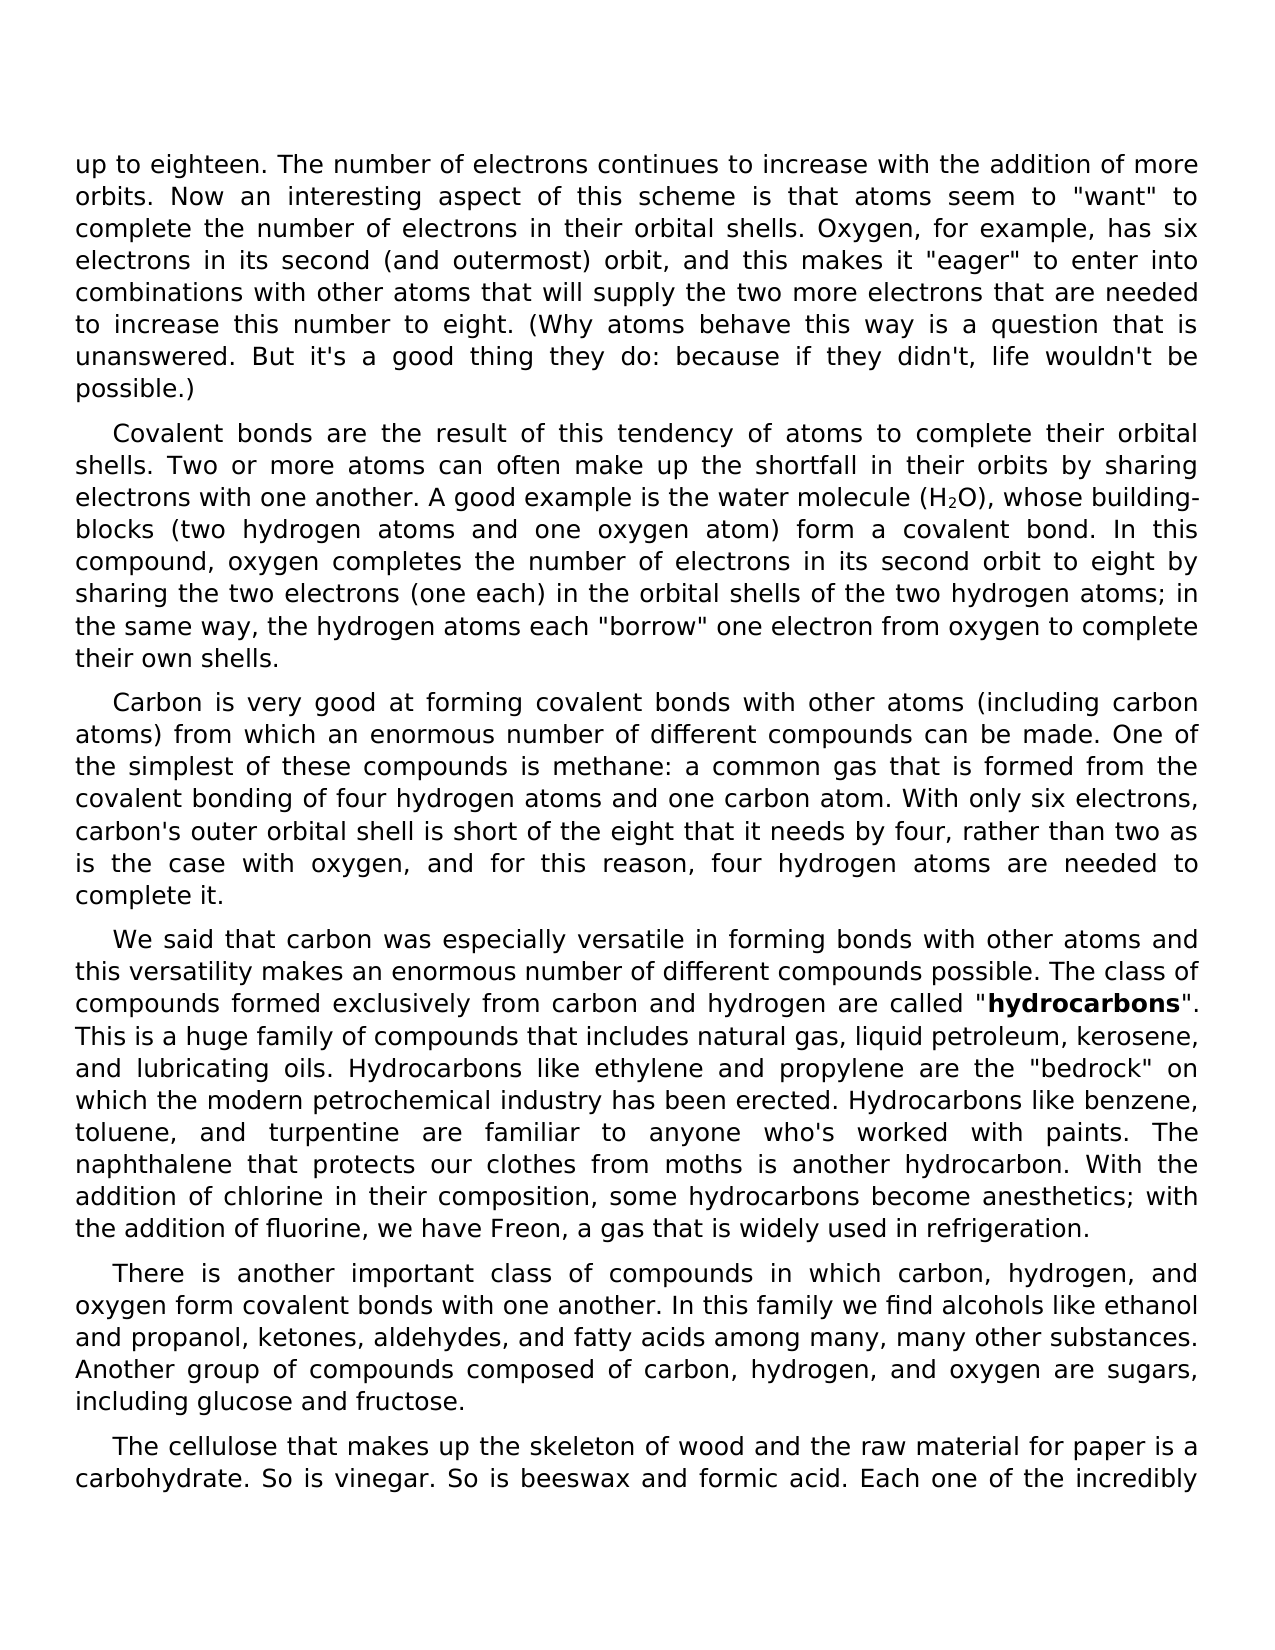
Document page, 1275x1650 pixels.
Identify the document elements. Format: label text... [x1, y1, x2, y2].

text Carbon is very good at forming covalent bonds with other atoms (including carbon atoms) from which an enormous number of different compounds can be made. One of the simplest of these compounds is methane: a common gas that is formed from the covalent bonding of four hydrogen atoms and one carbon atom. With only six electrons, carbon's outer orbital shell is short of the eight that it needs by four, rather than two as is the case with oxygen, and for this reason, four hydrogen atoms are needed to complete it. [75, 688, 1200, 910]
text We said that carbon was especially versatile in forming bonds with other atoms and this versatility makes an enormous number of different compounds possible. The class of compounds formed exclusively from carbon and hydrogen are called "hydrocarbons". This is a huge family of compounds that includes natural gas, liquid petroleum, kerosene, and lubricating oils. Hydrocarbons like ethylene and propylene are the "bedrock" on which the modern petrochemical industry has been erected. Hydrocarbons like benzene, toluene, and turpentine are familiar to anyone who's worked with paints. The naphthalene that protects our clothes from moths is another hydrocarbon. With the addition of chlorine in their composition, some hydrocarbons become anesthetics; with the addition of fluorine, we have Freon, a gas that is widely used in refrigeration. [75, 925, 1200, 1243]
text up to eighteen. The number of electrons continues to increase with the addition of more orbits. Now an interesting aspect of this scheme is that atoms seem to "want" to complete the number of electrons in their orbital shells. Oxygen, for example, has six electrons in its second (and outermost) orbit, and this makes it "eager" to enter into combinations with other atoms that will supply the two more electrons that are needed to increase this number to eight. (Why atoms behave this way is a question that is unanswered. But it's a good thing they do: because if they didn't, life wouldn't be possible.) [75, 150, 1200, 404]
text The cellulose that makes up the skeleton of wood and the raw material for paper is a carbohydrate. So is vinegar. So is beeswax and formic acid. Each one of the incredibly [75, 1432, 1200, 1493]
text There is another important class of compounds in which carbon, hydrogen, and oxygen form covalent bonds with one another. In this family we find alcohols like ethanol and propanol, ketones, aldehydes, and fatty acids among many, many other substances. Another group of compounds composed of carbon, hydrogen, and oxygen are sugars, including glucose and fructose. [75, 1259, 1200, 1416]
text Covalent bonds are the result of this tendency of atoms to complete their orbital shells. Two or more atoms can often make up the shortfall in their orbits by sharing electrons with one another. A good example is the water molecule (H2O), whose building-blocks (two hydrogen atoms and one oxygen atom) form a covalent bond. In this compound, oxygen completes the number of electrons in its second orbit to eight by sharing the two electrons (one each) in the orbital shells of the two hydrogen atoms; in the same way, the hydrogen atoms each "borrow" one electron from oxygen to complete their own shells. [75, 419, 1200, 673]
